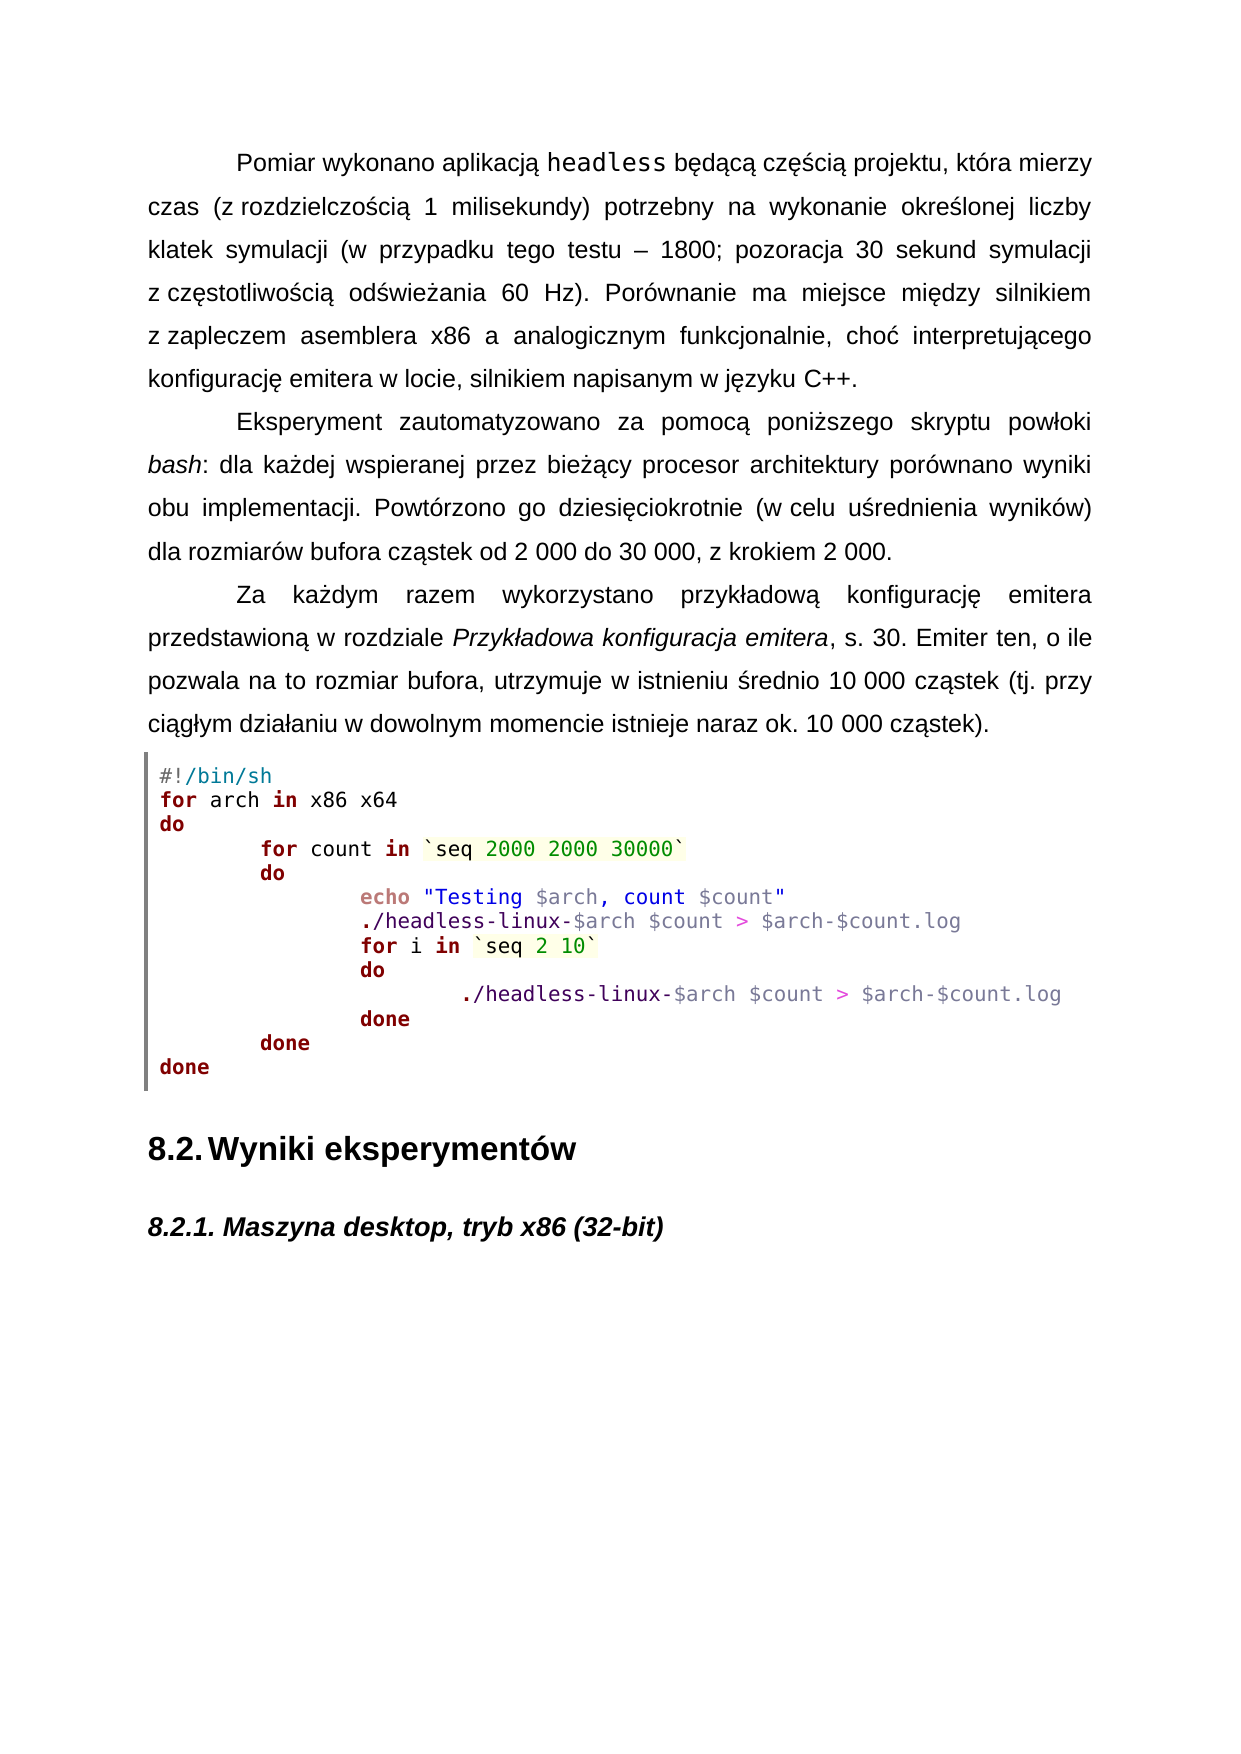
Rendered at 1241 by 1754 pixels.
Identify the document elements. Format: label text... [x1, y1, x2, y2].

text #!/bin/sh [148, 752, 1104, 788]
text for count in `seq 2000 2000 30000` [148, 837, 1104, 861]
text Za każdym razem wykorzystano przykładową konfigurację emitera przedstawioną w rozdziale Przykładowa konfiguracja emitera, s. 30. Emiter ten, o ile pozwala na to rozmiar bufora, utrzymuje w istnieniu średnio 10 000 cząstek (tj. przy ciągłym działaniu w dowolnym momencie istnieje naraz ok. 10 000 cząstek). [148, 579, 1092, 738]
subtitle Maszyna desktop, tryb x86 (32-bit) [148, 1211, 1092, 1242]
text echo "Testing $arch, count $count" [148, 885, 1104, 909]
text ./headless-linux-$arch $count > $arch-$count.log [148, 909, 1104, 934]
text done [148, 1031, 1104, 1055]
text for arch in x86 x64 [148, 788, 1104, 812]
text do [148, 812, 1104, 837]
text do [148, 861, 1104, 885]
text for i in `seq 2 10` [148, 934, 1104, 958]
text done [148, 1007, 1104, 1031]
subtitle Wyniki eksperymentów [148, 1129, 1092, 1167]
text Pomiar wykonano aplikacją headless będącą częścią projektu, która mierzy czas (z rozdzielczością 1 milisekundy) potrzebny na wykonanie określonej liczby klatek symulacji (w przypadku tego testu – 1800; pozoracja 30 sekund symulacji z częstotliwością odświeżania 60 Hz). Porównanie ma miejsce między silnikiem z zapleczem asemblera x86 a analogicznym funkcjonalnie, choć interpretującego konfigurację emitera w locie, silnikiem napisanym w języku C++. [148, 148, 1092, 393]
text Eksperyment zautomatyzowano za pomocą poniższego skryptu powłoki bash: dla każdej wspieranej przez bieżący procesor architektury porównano wyniki obu implementacji. Powtórzono go dziesięciokrotnie (w celu uśrednienia wyników) dla rozmiarów bufora cząstek od 2 000 do 30 000, z krokiem 2 000. [148, 407, 1092, 565]
text ./headless-linux-$arch $count > $arch-$count.log [148, 982, 1104, 1007]
text do [148, 958, 1104, 982]
text done [148, 1055, 1104, 1091]
